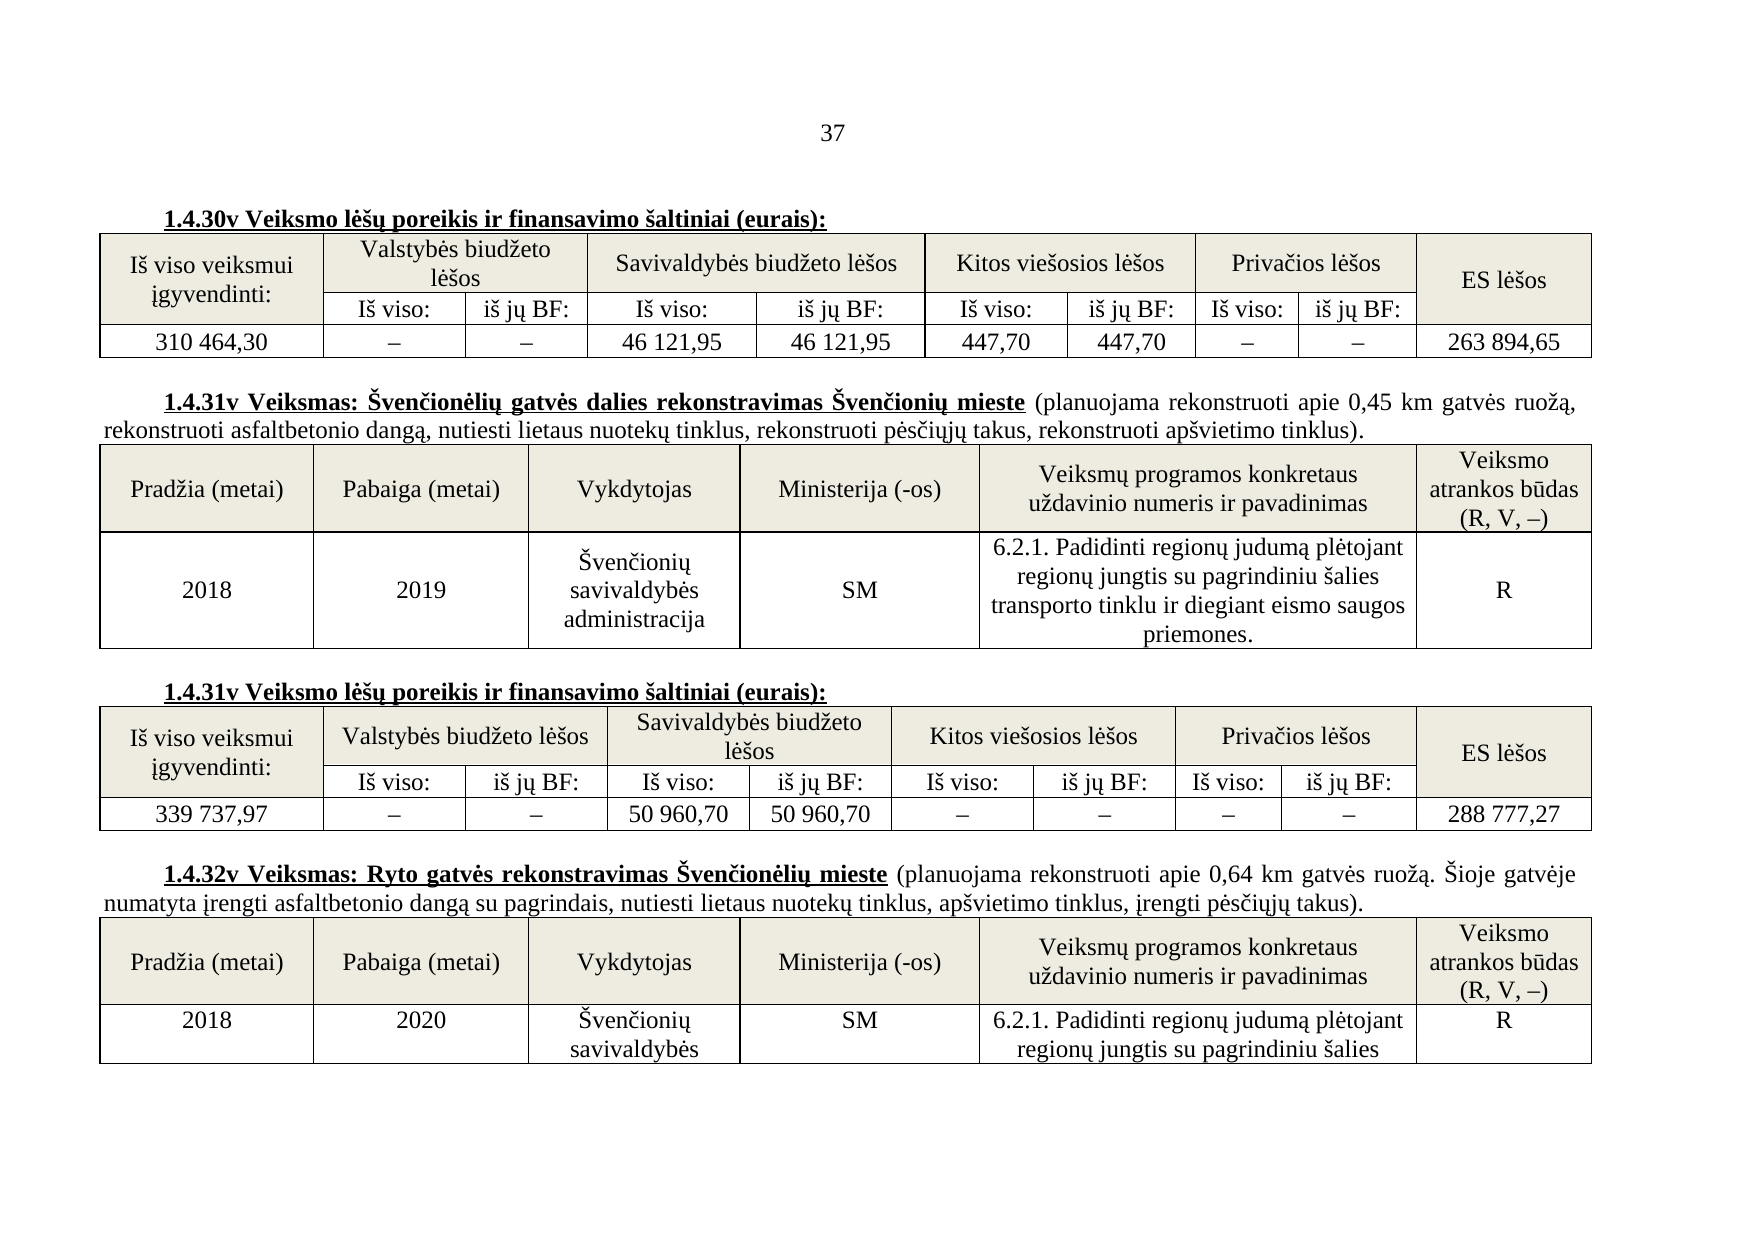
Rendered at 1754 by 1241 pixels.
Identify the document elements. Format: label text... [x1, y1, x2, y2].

table_cell 447,70 [1068, 325, 1195, 357]
table_cell – [1282, 798, 1416, 830]
table_header Pradžia (metai) [101, 918, 313, 1004]
table_cell iš jų BF: [1282, 766, 1416, 797]
table_header Ministerija (-os) [741, 445, 979, 531]
table_cell 50 960,70 [750, 798, 891, 830]
table_header Vykdytojas [529, 445, 739, 531]
table_header Valstybės biudžeto lėšos [324, 707, 607, 764]
table_header Savivaldybės biudžeto lėšos [588, 234, 924, 292]
table_header Iš viso veiksmui įgyvendinti: [101, 707, 323, 797]
table_cell 2018 [101, 1005, 313, 1063]
table_cell – [324, 798, 465, 830]
table_cell – [466, 798, 607, 830]
table_header Iš viso veiksmui įgyvendinti: [101, 234, 323, 324]
table_cell R [1417, 533, 1591, 647]
table_cell 288 777,27 [1417, 798, 1591, 830]
table_header Veiksmo atrankos būdas (R, V, –) [1417, 445, 1591, 531]
table_header Kitos viešosios lėšos [892, 707, 1175, 764]
table_cell – [324, 325, 465, 357]
table_cell – [1034, 798, 1175, 830]
table_cell Iš viso: [1176, 766, 1281, 797]
table_cell 6.2.1. Padidinti regionų judumą plėtojant regionų jungtis su pagrindiniu šalies transporto tinklu ir diegiant eismo saugos priemones. [980, 533, 1416, 647]
table_header Pabaiga (metai) [314, 918, 528, 1004]
table_cell iš jų BF: [1068, 293, 1195, 324]
table_cell Iš viso: [892, 766, 1033, 797]
table_cell 46 121,95 [757, 325, 924, 357]
table_header Privačios lėšos [1176, 707, 1416, 764]
table_header Veiksmo atrankos būdas (R, V, –) [1417, 918, 1591, 1004]
table_header ES lėšos [1417, 707, 1591, 797]
table_cell Švenčionių savivaldybės administracija [529, 533, 739, 647]
table_cell iš jų BF: [1299, 293, 1416, 324]
table_cell Švenčionių savivaldybės [529, 1005, 739, 1063]
table_cell Iš viso: [1196, 293, 1298, 324]
table_header Savivaldybės biudžeto lėšos [608, 707, 891, 764]
table_cell R [1417, 1005, 1591, 1063]
text 1.4.32v Veiksmas: Ryto gatvės rekonstravimas Švenčionėlių mieste (planuojama rekonstruoti apie 0,64 km gatvės ruožą. Šioje gatvėje numatyta įrengti asfaltbetonio dangą su pagrindais, nutiesti lietaus nuotekų tinklus, apšvietimo tinklus, įrengti pėsčiųjų takus). [103, 859, 1577, 917]
table_cell – [1299, 325, 1416, 357]
table_header Pabaiga (metai) [314, 445, 528, 531]
table_header Ministerija (-os) [741, 918, 979, 1004]
table_cell Iš viso: [588, 293, 756, 324]
table_cell 310 464,30 [101, 325, 323, 357]
table_cell iš jų BF: [1034, 766, 1175, 797]
table_cell 46 121,95 [588, 325, 756, 357]
table_cell iš jų BF: [466, 766, 607, 797]
table_cell Iš viso: [608, 766, 749, 797]
table_cell Iš viso: [926, 293, 1067, 324]
table_cell 339 737,97 [101, 798, 323, 830]
text 1.4.31v Veiksmas: Švenčionėlių gatvės dalies rekonstravimas Švenčionių mieste (planuojama rekonstruoti apie 0,45 km gatvės ruožą, rekonstruoti asfaltbetonio dangą, nutiesti lietaus nuotekų tinklus, rekonstruoti pėsčiųjų takus, rekonstruoti apšvietimo tinklus). [103, 387, 1577, 444]
table_header Vykdytojas [529, 918, 739, 1004]
table_cell Iš viso: [324, 766, 465, 797]
table_cell 263 894,65 [1417, 325, 1591, 357]
table_cell – [466, 325, 587, 357]
text 1.4.31v Veiksmo lėšų poreikis ir finansavimo šaltiniai (eurais): [89, 677, 1577, 706]
table_cell iš jų BF: [757, 293, 924, 324]
table_cell – [1196, 325, 1298, 357]
table_cell 2018 [101, 533, 313, 647]
table_cell SM [741, 533, 979, 647]
table_cell 50 960,70 [608, 798, 749, 830]
table_cell SM [741, 1005, 979, 1063]
table_header Veiksmų programos konkretaus uždavinio numeris ir pavadinimas [980, 918, 1416, 1004]
table_cell 2020 [314, 1005, 528, 1063]
table_cell – [1176, 798, 1281, 830]
table_cell 2019 [314, 533, 528, 647]
table_header ES lėšos [1417, 234, 1591, 324]
table_cell 6.2.1. Padidinti regionų judumą plėtojant regionų jungtis su pagrindiniu šalies [980, 1005, 1416, 1063]
table_cell – [892, 798, 1033, 830]
table_header Kitos viešosios lėšos [926, 234, 1195, 292]
table_cell iš jų BF: [466, 293, 587, 324]
table_header Valstybės biudžeto lėšos [324, 234, 587, 292]
table_cell 447,70 [926, 325, 1067, 357]
text 1.4.30v Veiksmo lėšų poreikis ir finansavimo šaltiniai (eurais): [89, 204, 1577, 233]
table_header Veiksmų programos konkretaus uždavinio numeris ir pavadinimas [980, 445, 1416, 531]
table_header Privačios lėšos [1196, 234, 1416, 292]
table_cell Iš viso: [324, 293, 465, 324]
table_cell iš jų BF: [750, 766, 891, 797]
table_header Pradžia (metai) [101, 445, 313, 531]
